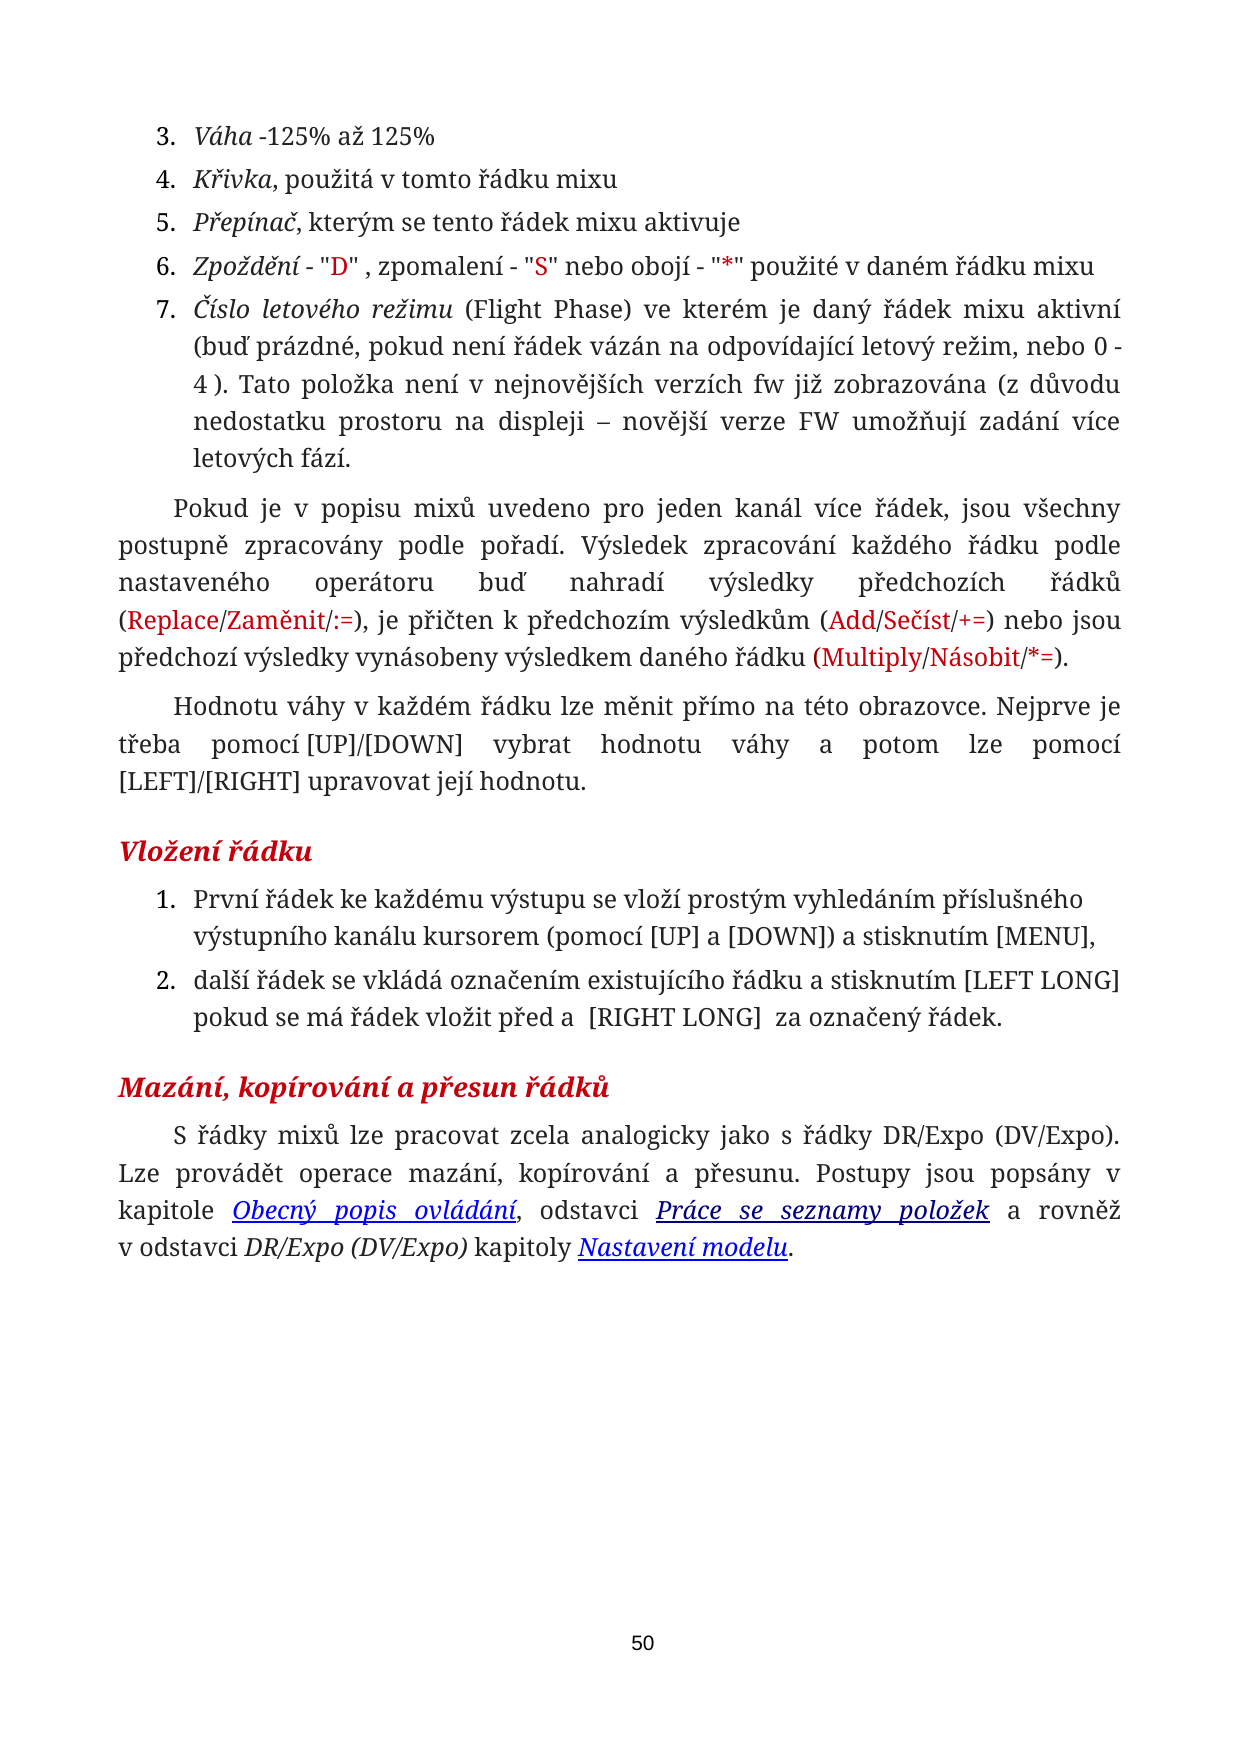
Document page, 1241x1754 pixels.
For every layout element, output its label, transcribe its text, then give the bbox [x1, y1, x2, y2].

list První řádek ke každému výstupu se vloží prostým vyhledáním příslušného výstupní­ho kanálu kursorem (pomocí [UP] a [DOWN]) a stisknutím [MENU], [156, 882, 1122, 953]
list další řádek se vkládá označením existujícího řádku a stisknutím [LEFT LONG] pokud se má řádek vložit před a [RIGHT LONG] za označený řádek. [156, 962, 1122, 1034]
list Přepínač, kterým se tento řádek mixu aktivuje [156, 205, 1122, 239]
list Číslo letového režimu (Flight Phase) ve kterém je daný řádek mixu aktivní (buď prázdné, pokud není řádek vázán na odpovídající letový režim, nebo 0 -4 ). Tato položka není v nejnovějších verzích fw již zobrazována (z důvodu nedostatku prosto­ru na displeji – novější verze FW umožňují zadání více letových fází. [156, 291, 1122, 475]
subtitle Mazání, kopírování a přesun řádků [118, 1068, 1122, 1105]
text S řádky mixů lze pracovat zcela analogicky jako s řádky DR/Expo (DV/Expo). Lze prová­dět operace mazání, kopírování a přesunu. Postupy jsou popsány v kapitole Obecný popis ovlá­dání, odstavci Práce se seznamy položek a rovněž v odstavci DR/Expo (DV/Expo) kapi­toly Nastavení modelu. [118, 1118, 1122, 1264]
text Hodnotu váhy v každém řádku lze měnit přímo na této obrazovce. Nejprve je třeba po­mocí [UP]/[DOWN] vybrat hodnotu váhy a potom lze pomocí [LEFT]/[RIGHT] upravovat její hodnotu. [118, 689, 1122, 798]
text Pokud je v popisu mixů uvedeno pro jeden kanál více řádek, jsou všechny postupně zpracovány podle pořadí. Výsledek zpracování každého řádku podle nastaveného operáto­ru buď nahradí výsledky předchozích řádků (Replace/Zaměnit/:=), je přičten k předchoz­ím výsledkům (Add/Sečíst/+=) nebo jsou předchozí výsledky vynásobeny vý­sledkem dané­ho řádku (Multiply/Násobit/*=). [118, 490, 1122, 674]
list Křivka, použitá v tomto řádku mixu [156, 161, 1122, 196]
subtitle Vložení řádku [118, 832, 1122, 869]
list Váha -125% až 125% [156, 118, 1122, 152]
list Zpoždění - "D" , zpomalení - "S" nebo obojí - "*" použité v daném řádku mixu [156, 248, 1122, 282]
